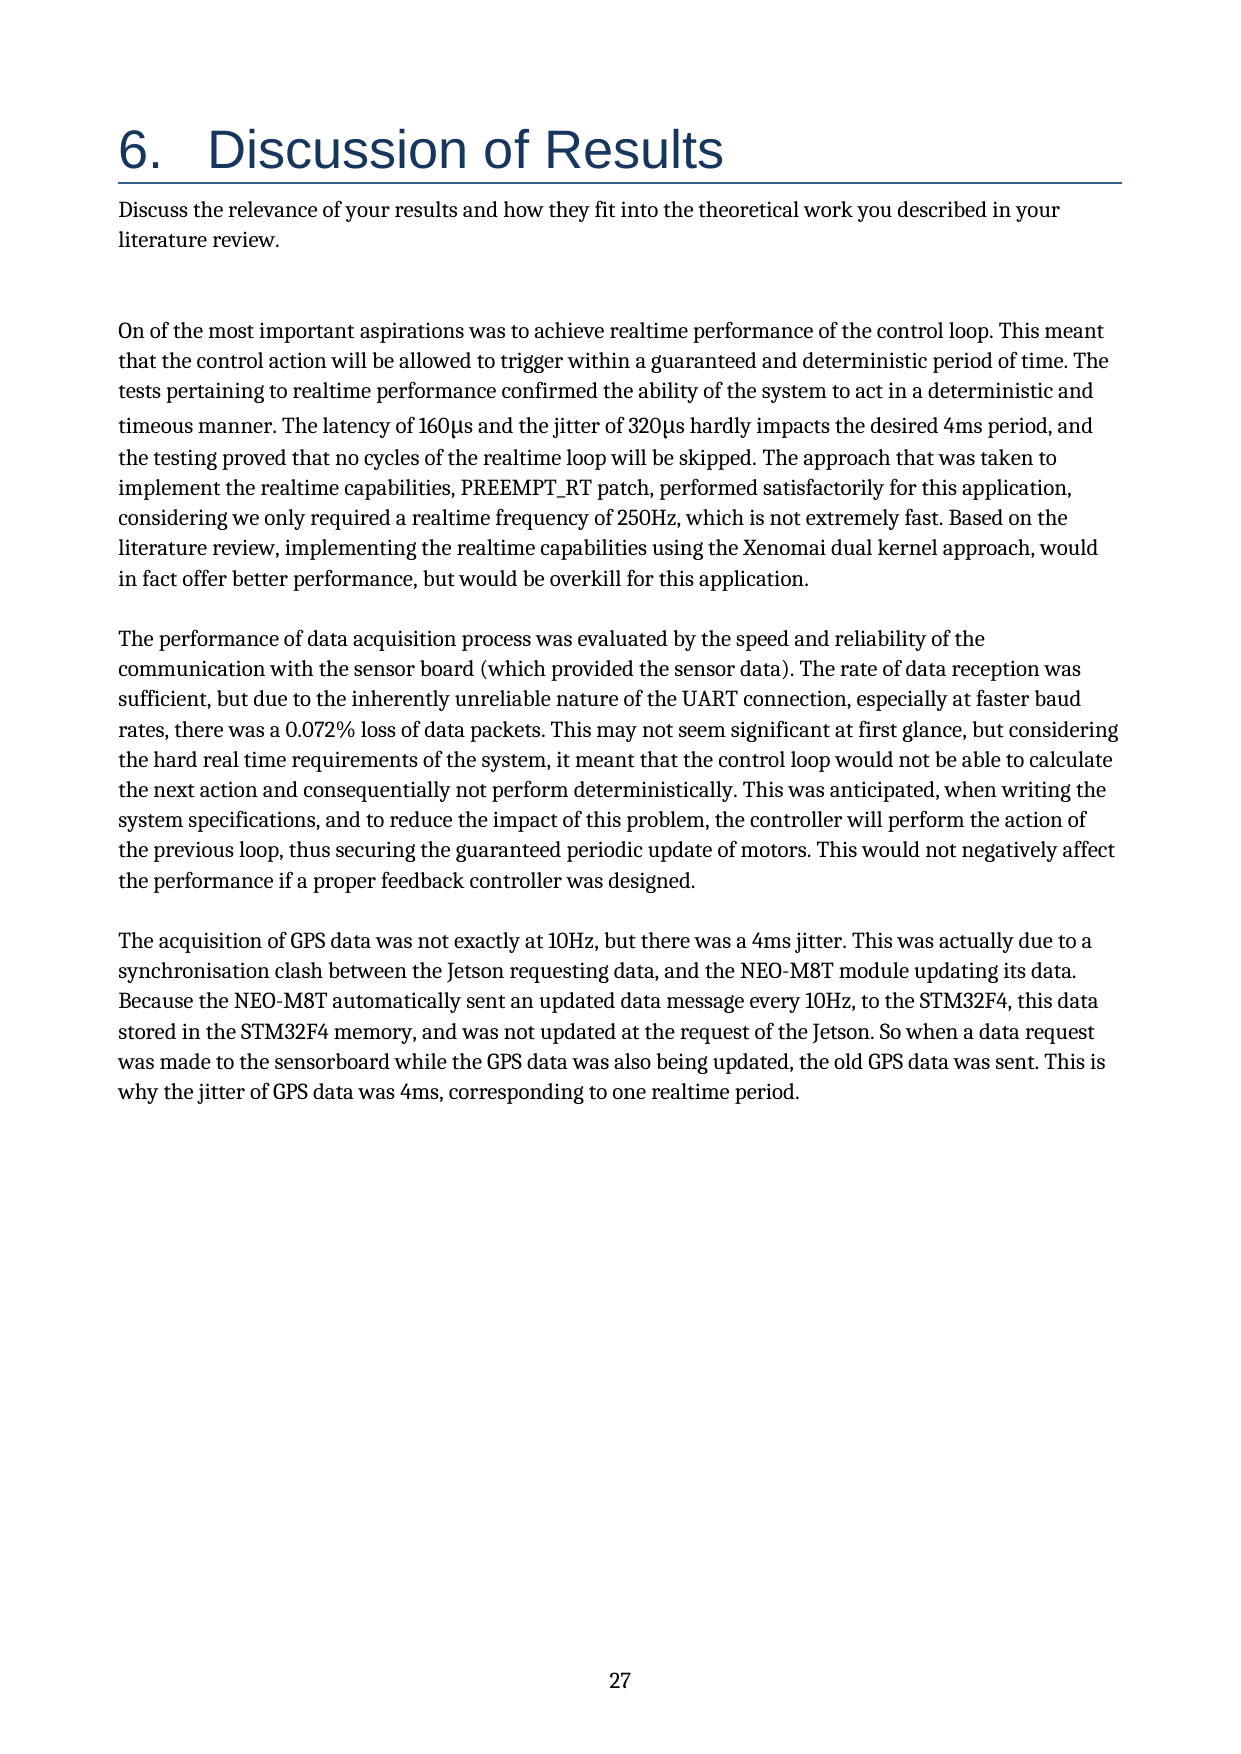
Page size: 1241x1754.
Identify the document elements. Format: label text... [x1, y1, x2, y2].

text On of the most important aspirations was to achieve realtime performance of the control loop. This meant that the control action will be allowed to trigger within a guaranteed and deterministic period of time. The tests pertaining to realtime performance confirmed the ability of the system to act in a deterministic and timeous manner. The latency of 160μs and the jitter of 320μs hardly impacts the desired 4ms period, and the testing proved that no cycles of the realtime loop will be skipped. The approach that was taken to implement the realtime capabilities, PREEMPT_RT patch, performed satisfactorily for this application, considering we only required a realtime frequency of 250Hz, which is not extremely fast. Based on the literature review, implementing the realtime capabilities using the Xenomai dual kernel approach, would in fact offer better performance, but would be overkill for this application. [118, 318, 1122, 592]
subtitle Discussion of Results [118, 118, 1122, 182]
text Discuss the relevance of your results and how they fit into the theoretical work you described in your literature review. [118, 197, 1122, 254]
text The performance of data acquisition process was evaluated by the speed and reliability of the communication with the sensor board (which provided the sensor data). The rate of data reception was sufficient, but due to the inherently unreliable nature of the UART connection, especially at faster baud rates, there was a 0.072% loss of data packets. This may not seem significant at first glance, but considering the hard real time requirements of the system, it meant that the control loop would not be able to calculate the next action and consequentially not perform deterministically. This was anticipated, when writing the system specifications, and to reduce the impact of this problem, the controller will perform the action of the previous loop, thus securing the guaranteed periodic update of motors. This would not negatively affect the performance if a proper feedback controller was designed. [118, 626, 1122, 894]
text The acquisition of GPS data was not exactly at 10Hz, but there was a 4ms jitter. This was actually due to a synchronisation clash between the Jetson requesting data, and the NEO-M8T module updating its data. Because the NEO-M8T automatically sent an updated data message every 10Hz, to the STM32F4, this data stored in the STM32F4 memory, and was not updated at the request of the Jetson. So when a data request was made to the sensorboard while the GPS data was also being updated, the old GPS data was sent. This is why the jitter of GPS data was 4ms, corresponding to one realtime period. [118, 928, 1122, 1105]
